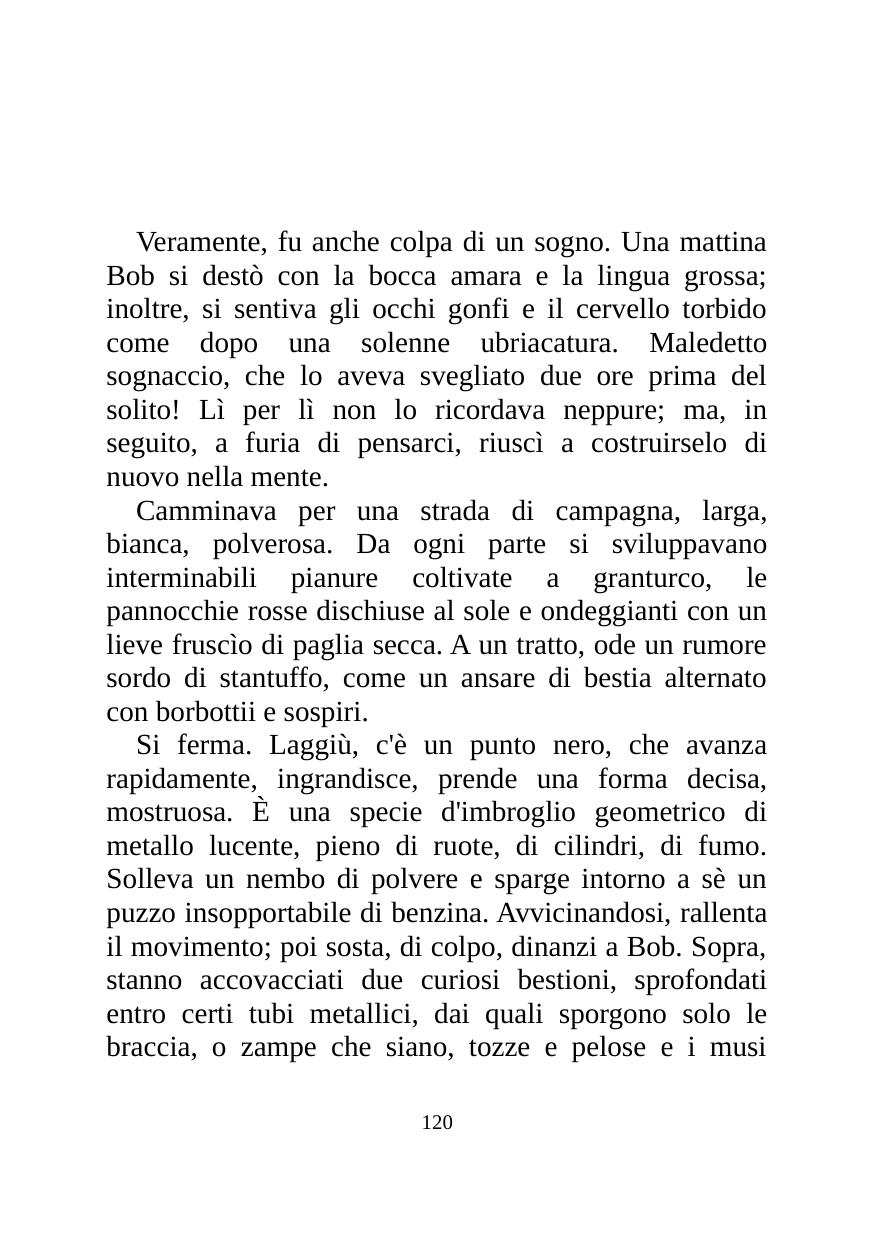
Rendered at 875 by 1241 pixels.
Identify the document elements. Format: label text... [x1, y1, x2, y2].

text Veramente, fu anche colpa di un sogno. Una mattina Bob si destò con la bocca amara e la lingua grossa; inoltre, si sentiva gli occhi gonfi e il cervello torbido come dopo una solenne ubriacatura. Maledetto sognaccio, che lo aveva svegliato due ore prima del solito! Lì per lì non lo ricordava neppure; ma, in seguito, a furia di pensarci, riuscì a costruirselo di nuovo nella mente. [106, 224, 768, 493]
text Si ferma. Laggiù, c'è un punto nero, che avanza rapidamente, ingrandisce, prende una forma decisa, mostruosa. È una specie d'imbroglio geometrico di metallo lucente, pieno di ruote, di cilindri, di fumo. Solleva un nembo di polvere e sparge intorno a sè un puzzo insopportabile di benzina. Avvicinandosi, rallenta il movimento; poi sosta, di colpo, dinanzi a Bob. Sopra, stanno accovacciati due curiosi bestioni, sprofondati entro certi tubi metallici, dai quali sporgono solo le braccia, o zampe che siano, tozze e pelose e i musi [106, 727, 768, 1063]
text Camminava per una strada di campagna, larga, bianca, polverosa. Da ogni parte si sviluppavano interminabili pianure coltivate a granturco, le pannocchie rosse dischiuse al sole e ondeggianti con un lieve fruscìo di paglia secca. A un tratto, ode un rumore sordo di stantuffo, come un ansare di bestia alternato con borbottii e sospiri. [106, 493, 768, 727]
